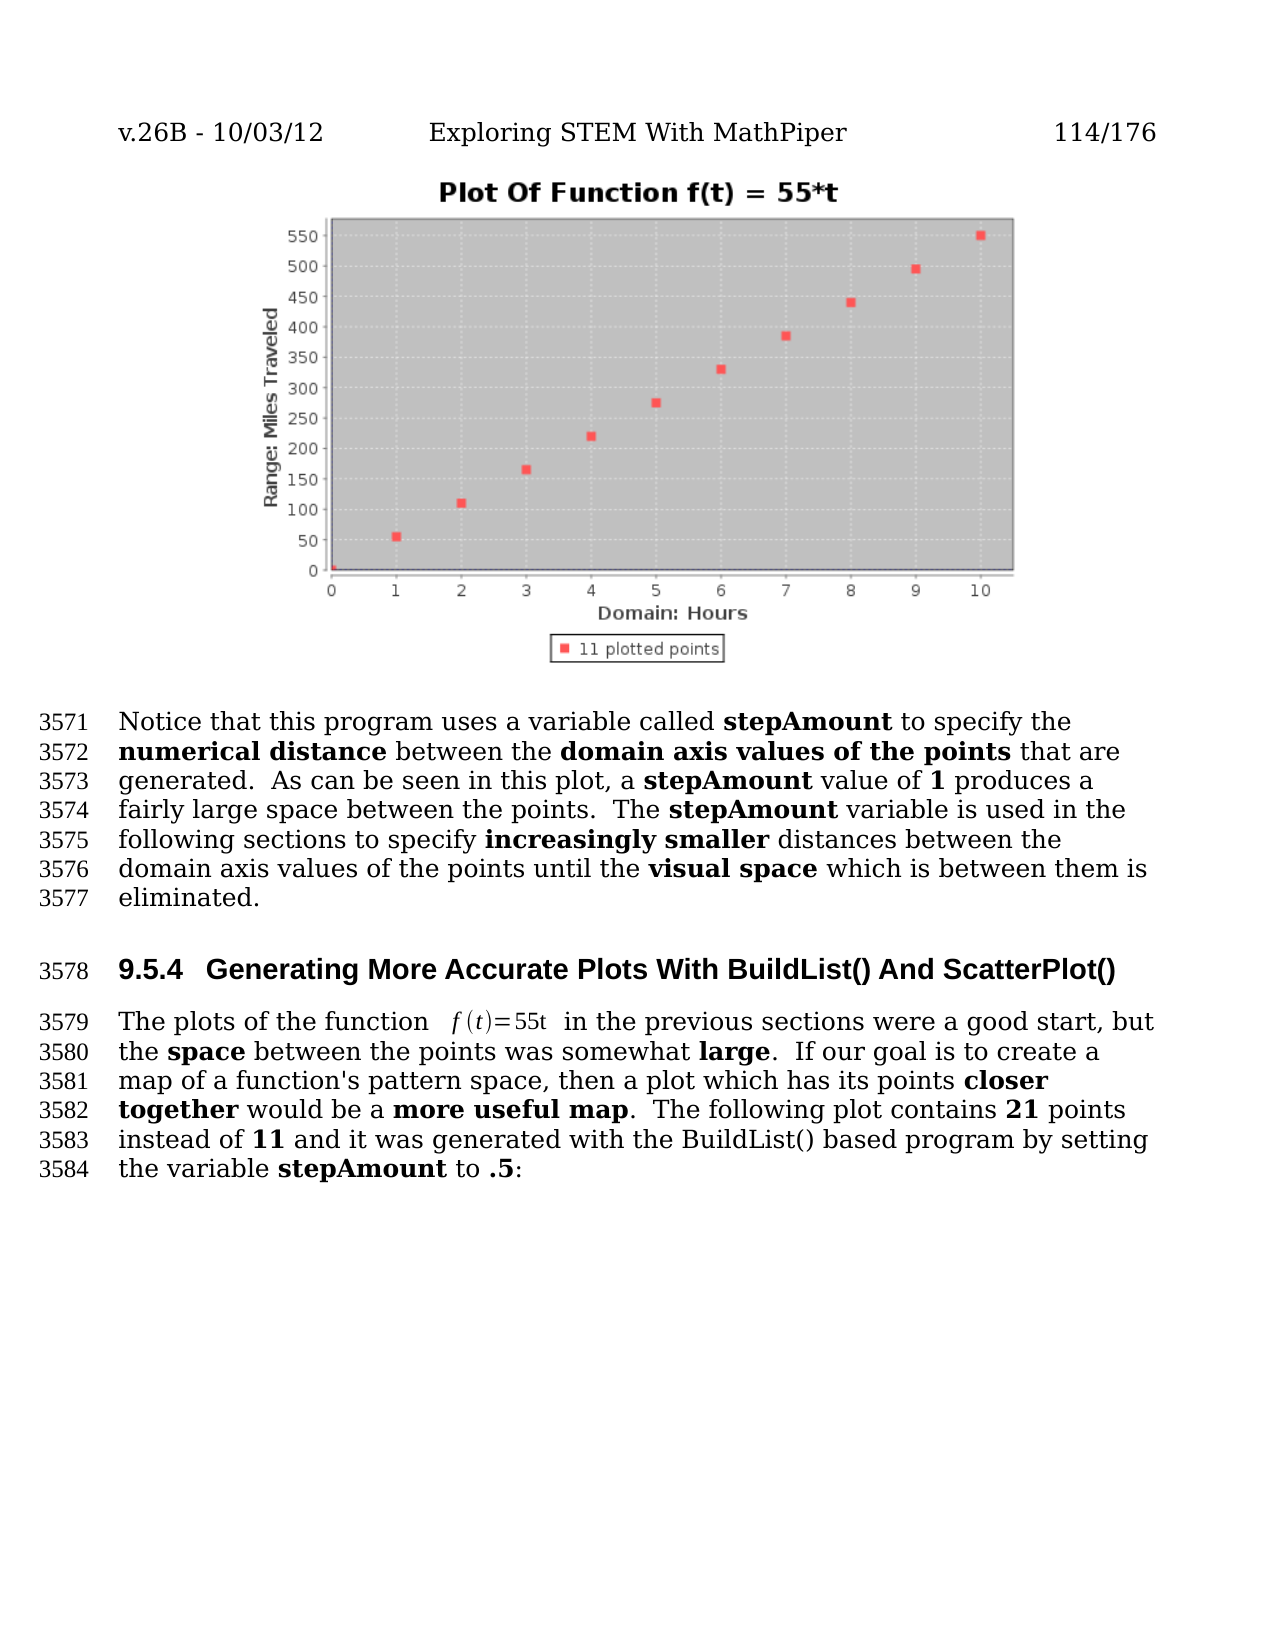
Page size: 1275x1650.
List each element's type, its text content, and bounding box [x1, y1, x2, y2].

text Notice that this program uses a variable called stepAmount to specify the numerical distance between the domain axis values of the points that are generated. As can be seen in this plot, a stepAmount value of 1 produces a fairly large space between the points. The stepAmount variable is used in the following sections to specify increasingly smaller distances between the domain axis values of the points until the visual space which is between them is eliminated. [118, 707, 1157, 913]
subtitle Generating More Accurate Plots With BuildList() And ScatterPlot() [118, 952, 1157, 985]
picture [246, 176, 1029, 664]
text The plots of the functionin the previous sections were a good start, but the space between the points was somewhat large. If our goal is to create a map of a function's pattern space, then a plot which has its points closer together would be a more useful map. The following plot contains 21 points instead of 11 and it was generated with the BuildList() based program by setting the variable stepAmount to .5: [118, 1006, 1157, 1183]
